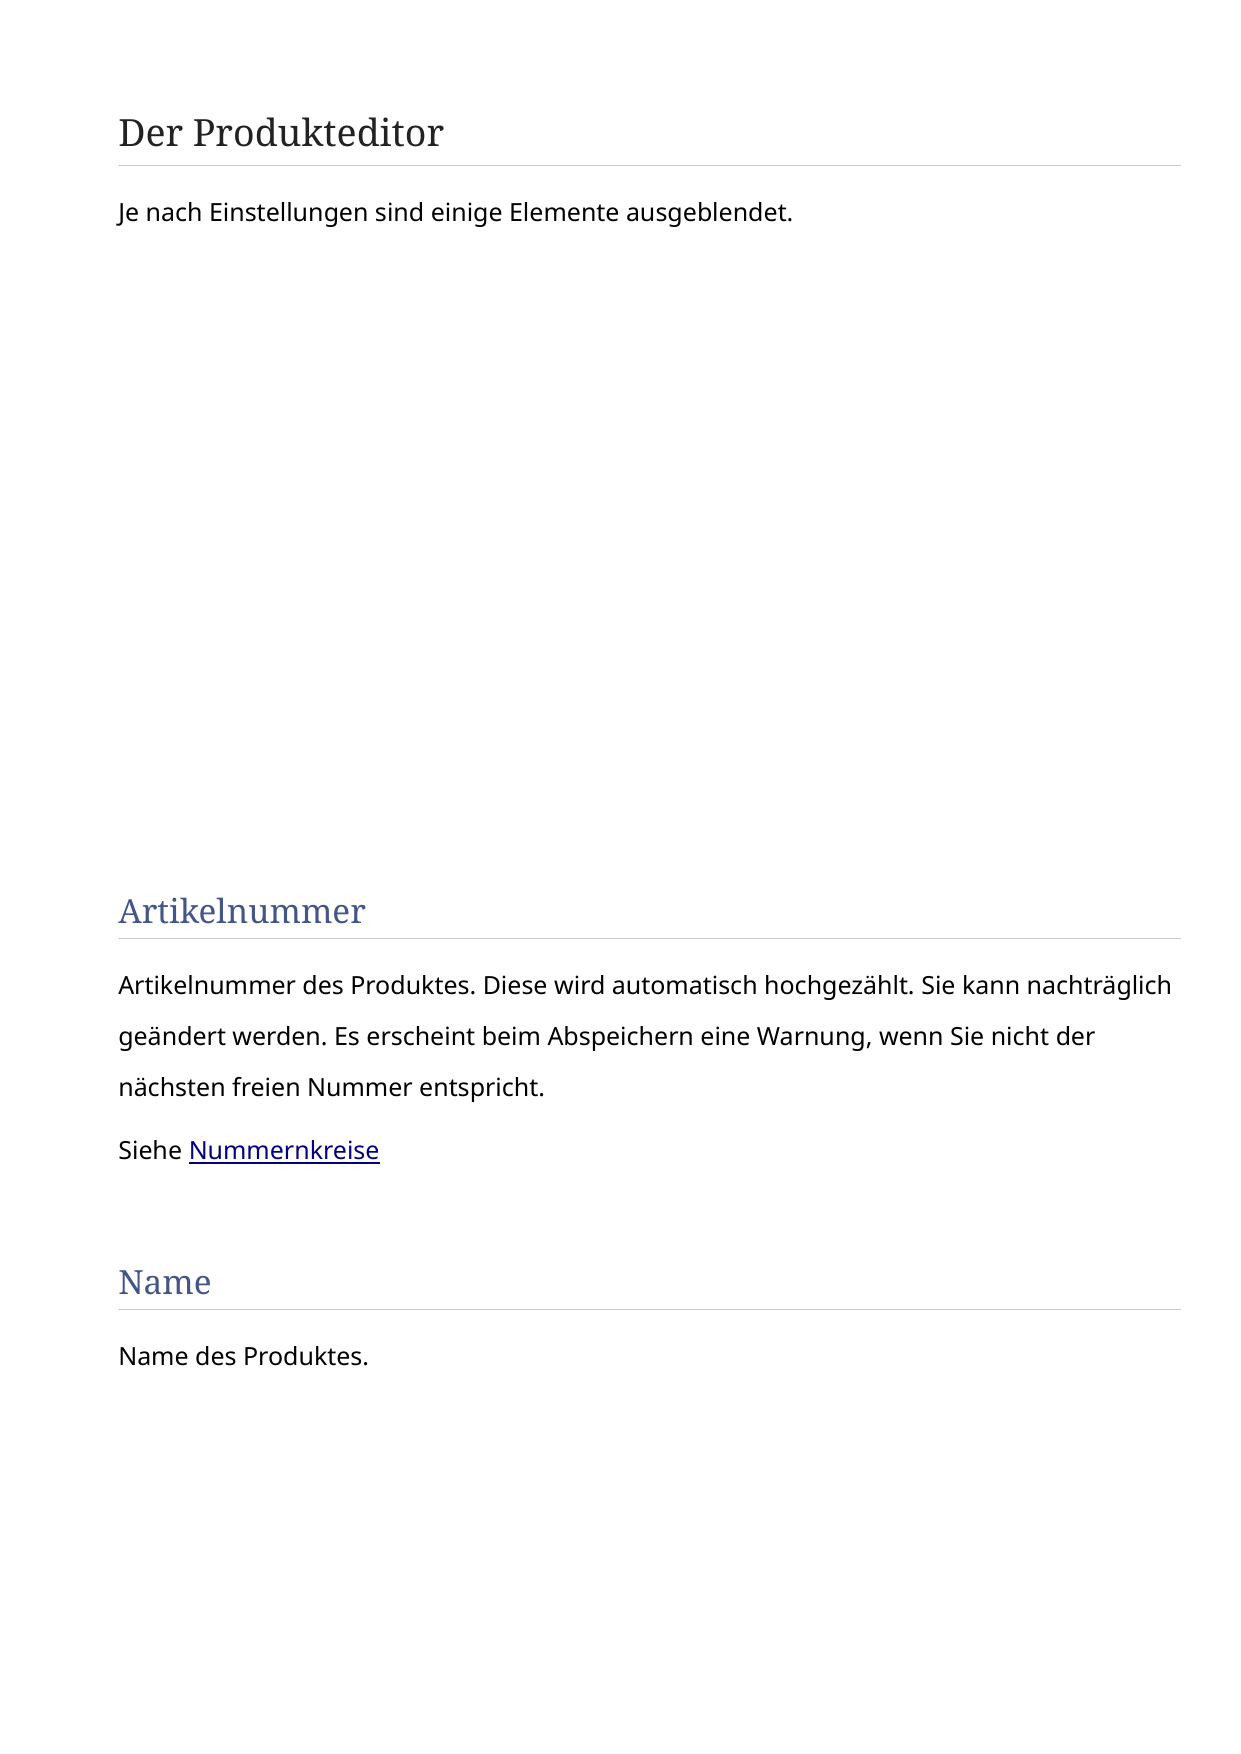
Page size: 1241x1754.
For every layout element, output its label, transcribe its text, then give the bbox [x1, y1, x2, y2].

subtitle Name [118, 1259, 1181, 1309]
text Name des Produktes. [118, 1339, 1181, 1373]
text Je nach Einstellungen sind einige Elemente ausgeblendet. [118, 194, 1181, 228]
subtitle Artikelnummer [118, 888, 1181, 938]
text Siehe Nummernkreise [118, 1133, 1181, 1167]
subtitle Der Produkteditor [118, 106, 1181, 165]
text Artikelnummer des Produktes. Diese wird automatisch hochgezählt. Sie kann nachträglich geändert werden. Es erscheint beim Abspeichern eine Warnung, wenn Sie nicht der nächsten freien Nummer entspricht. [118, 967, 1181, 1103]
